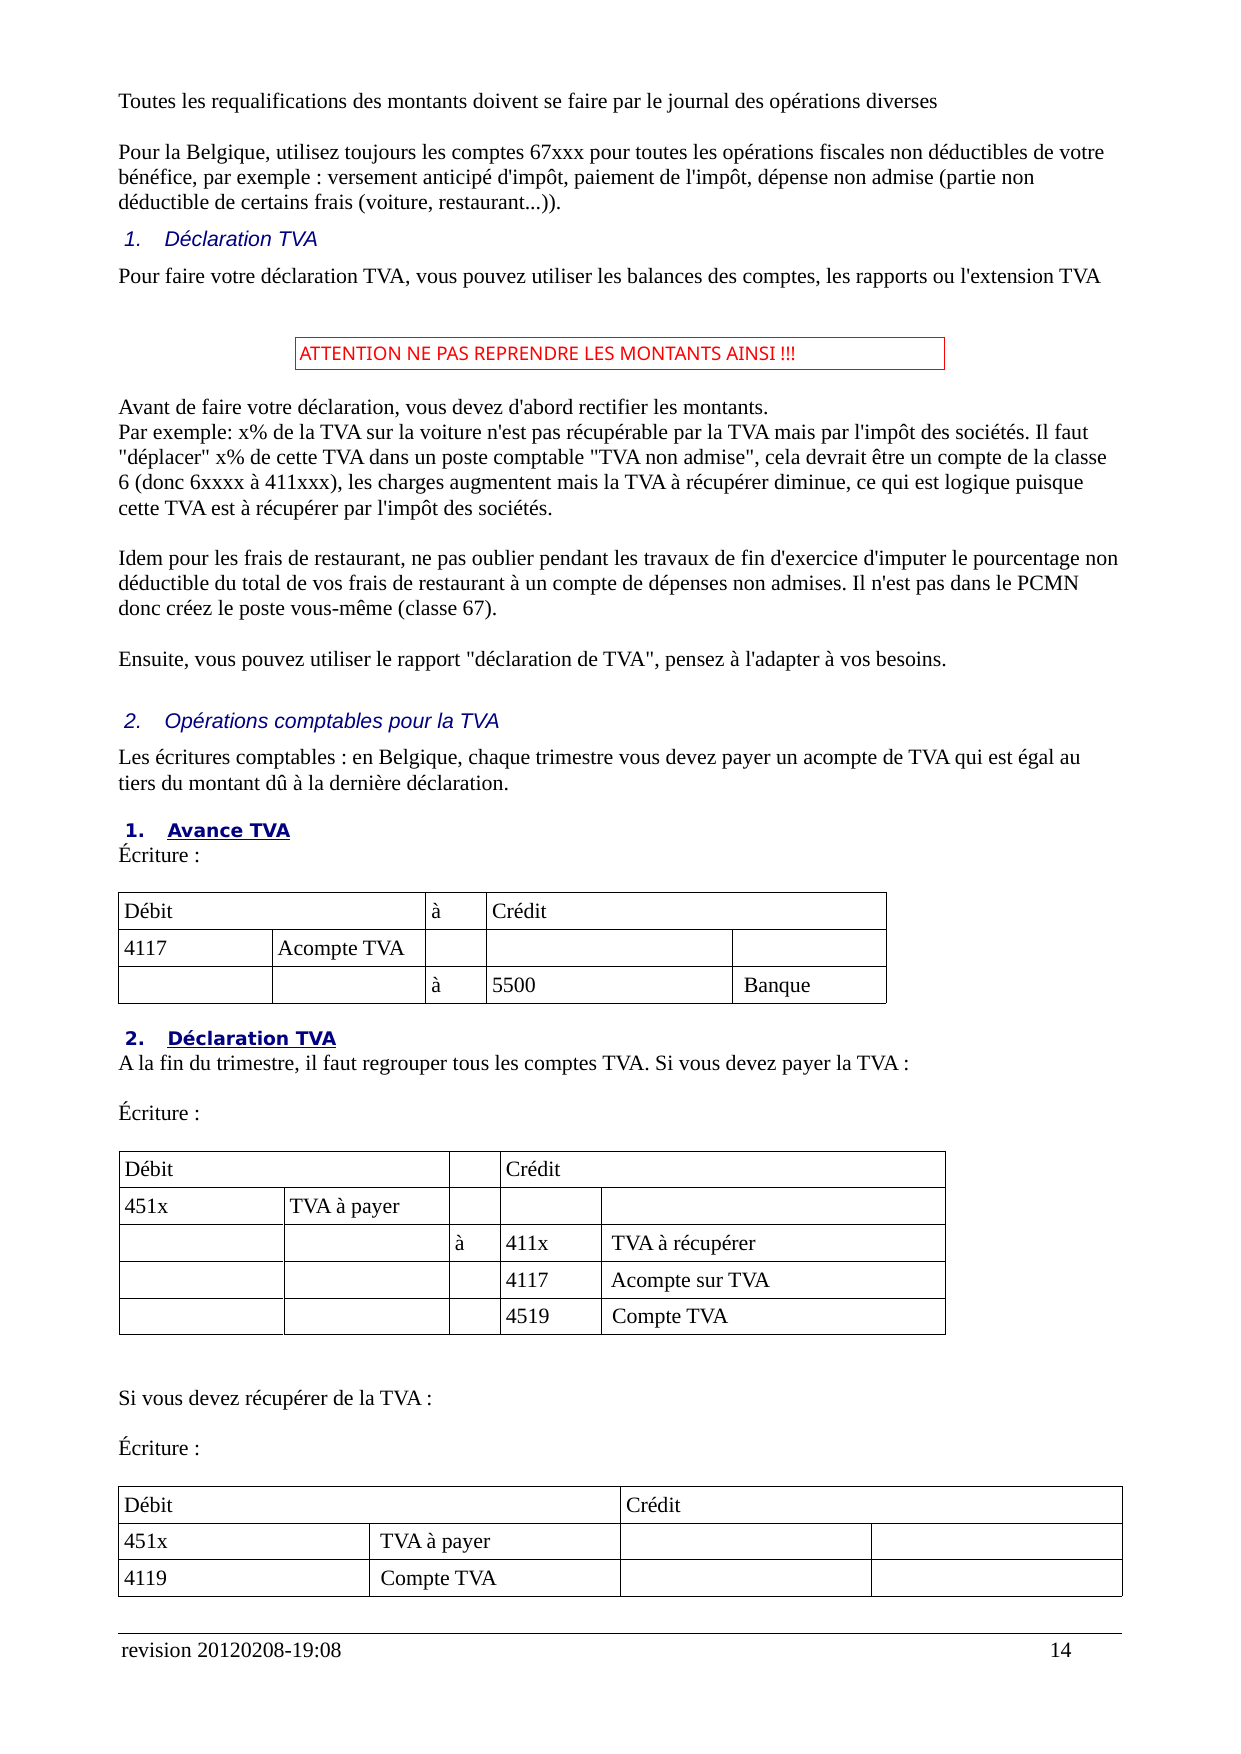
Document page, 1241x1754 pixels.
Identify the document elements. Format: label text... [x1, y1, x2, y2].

subtitle Avance TVA [118, 820, 1122, 842]
table_cell [285, 1299, 449, 1334]
text Les écritures comptables : en Belgique, chaque trimestre vous devez payer un acompte de TVA qui est égal au tiers du montant dû à la dernière déclaration. [118, 744, 1122, 795]
table_cell 411x [501, 1225, 601, 1261]
text ATTENTION NE PAS REPRENDRE LES MONTANTS AINSI !!! [296, 338, 944, 369]
table_cell 4117 [119, 930, 272, 966]
table_cell [450, 1188, 500, 1224]
table_header Crédit [501, 1152, 945, 1187]
table_cell 451x [119, 1524, 369, 1559]
table_cell [285, 1262, 449, 1298]
table_cell [501, 1188, 601, 1224]
text Toutes les requalifications des montants doivent se faire par le journal des opérations diverses [118, 88, 1122, 114]
table_header à [426, 893, 486, 929]
table_cell [119, 967, 272, 1003]
text Si vous devez récupérer de la TVA : [118, 1385, 1122, 1410]
table_header Crédit [487, 893, 886, 929]
table_cell [120, 1262, 283, 1298]
table_header Débit [119, 1487, 620, 1523]
text Avant de faire votre déclaration, vous devez d'abord rectifier les montants. [118, 394, 1122, 419]
subtitle Opérations comptables pour la TVA [118, 708, 1122, 732]
table_cell [487, 930, 732, 966]
table_cell [872, 1560, 1122, 1596]
table_cell 5500 [487, 967, 732, 1003]
text Idem pour les frais de restaurant, ne pas oublier pendant les travaux de fin d'exercice d'imputer le pourcentage non déductible du total de vos frais de restaurant à un compte de dépenses non admises. Il n'est pas dans le PCMN donc créez le poste vous-même (classe 67). [118, 545, 1122, 621]
table_header [450, 1152, 500, 1187]
table_header Crédit [621, 1487, 1122, 1523]
table_cell 4119 [119, 1560, 369, 1596]
table_cell Compte TVA [370, 1560, 620, 1596]
table_cell [450, 1299, 500, 1334]
table_cell [426, 930, 486, 966]
table_cell [602, 1188, 945, 1224]
table_cell [733, 930, 886, 966]
table_cell [621, 1560, 871, 1596]
table_header Débit [120, 1152, 449, 1187]
table_header Débit [119, 893, 425, 929]
table_cell [285, 1225, 449, 1261]
subtitle Déclaration TVA [118, 1028, 1122, 1050]
text A la fin du trimestre, il faut regrouper tous les comptes TVA. Si vous devez payer la TVA : [118, 1050, 1122, 1075]
text Écriture : [118, 842, 1122, 867]
table_cell [120, 1225, 283, 1261]
text Ensuite, vous pouvez utiliser le rapport "déclaration de TVA", pensez à l'adapter à vos besoins. [118, 646, 1122, 671]
table_cell [872, 1524, 1122, 1559]
table_cell 451x [120, 1188, 283, 1224]
table_cell [120, 1299, 283, 1334]
text Écriture : [118, 1100, 1122, 1125]
table_cell à [450, 1225, 500, 1261]
table_cell TVA à récupérer [602, 1225, 945, 1261]
text Par exemple: x% de la TVA sur la voiture n'est pas récupérable par la TVA mais par l'impôt des sociétés. Il faut "déplacer" x% de cette TVA dans un poste comptable "TVA non admise", cela devrait être un compte de la classe 6 (donc 6xxxx à 411xxx), les charges augmentent mais la TVA à récupérer diminue, ce qui est logique puisque cette TVA est à récupérer par l'impôt des sociétés. [118, 419, 1122, 520]
table_cell TVA à payer [370, 1524, 620, 1559]
table_cell Acompte TVA [273, 930, 425, 966]
table_cell 4519 [501, 1299, 601, 1334]
table_cell [621, 1524, 871, 1559]
table_cell TVA à payer [285, 1188, 449, 1224]
table_cell à [426, 967, 486, 1003]
text Écriture : [118, 1435, 1122, 1461]
table_cell Acompte sur TVA [602, 1262, 945, 1298]
table_cell 4117 [501, 1262, 601, 1298]
text Pour faire votre déclaration TVA, vous pouvez utiliser les balances des comptes, les rapports ou l'extension TVA [118, 263, 1122, 288]
table_cell Banque [733, 967, 886, 1003]
table_cell [450, 1262, 500, 1298]
subtitle Déclaration TVA [118, 226, 1122, 251]
table_cell [273, 967, 425, 1003]
text Pour la Belgique, utilisez toujours les comptes 67xxx pour toutes les opérations fiscales non déductibles de votre bénéfice, par exemple : versement anticipé d'impôt, paiement de l'impôt, dépense non admise (partie non déductible de certains frais (voiture, restaurant...)). [118, 139, 1122, 214]
table_cell Compte TVA [602, 1299, 945, 1334]
